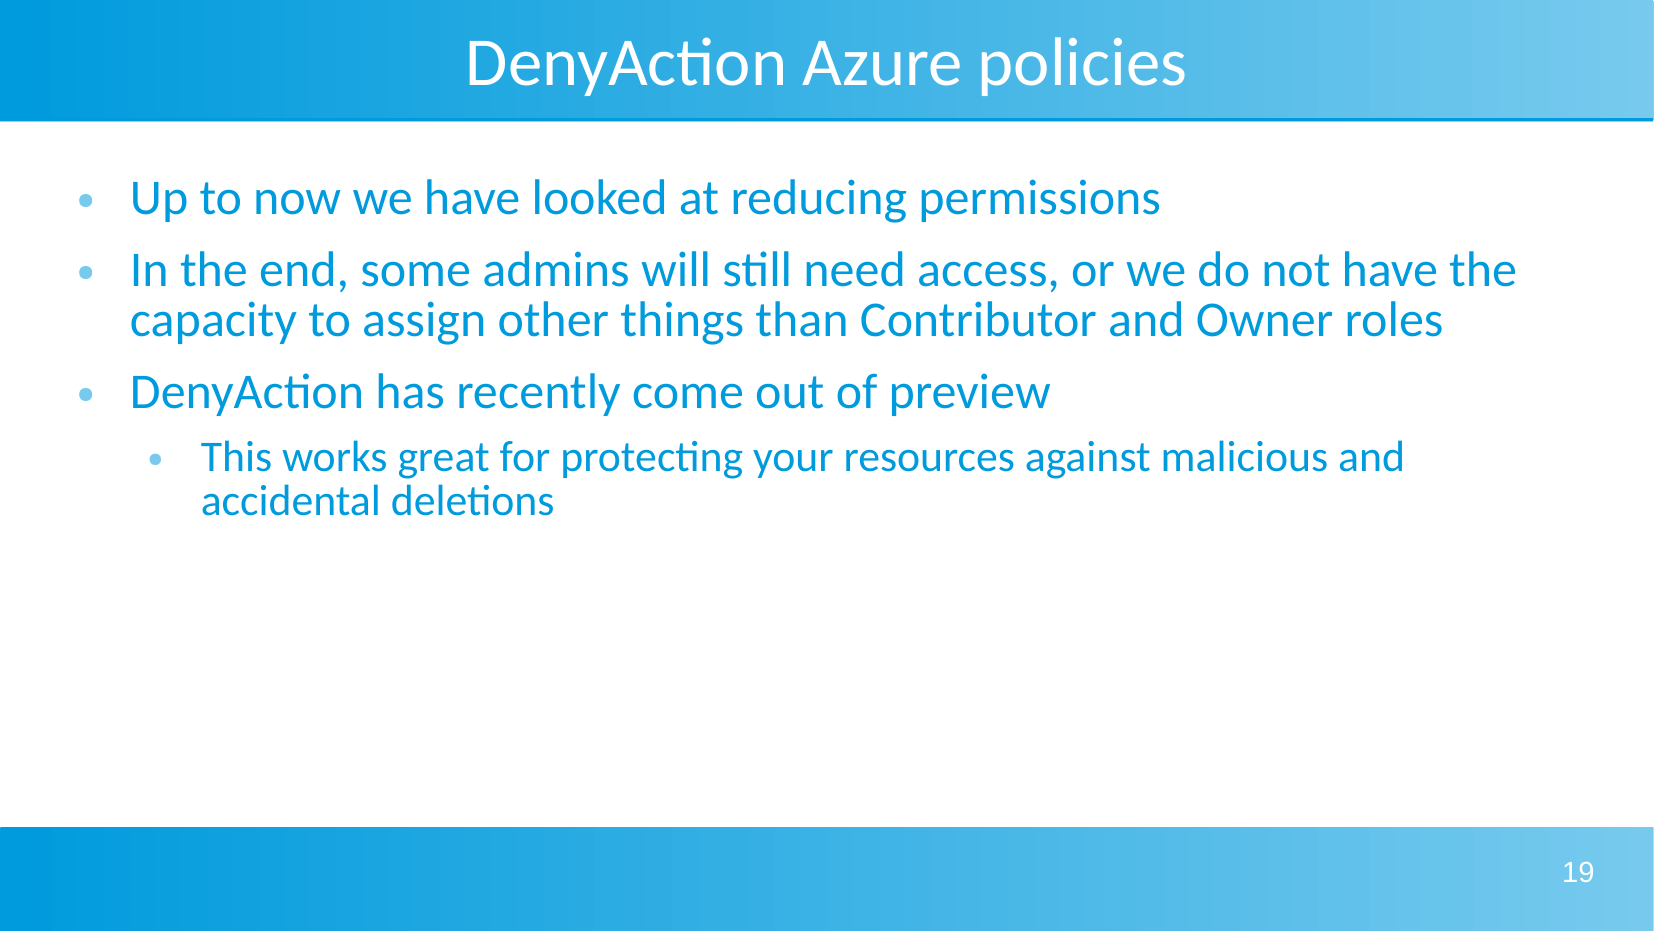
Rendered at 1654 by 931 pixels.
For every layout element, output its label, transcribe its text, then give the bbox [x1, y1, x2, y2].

title DenyAction Azure policies [59, 29, 1595, 108]
list Up to now we have looked at reducing permissions In the end, some admins will still need access, or we do not have the capacity to assign other things than Contributor and Owner roles DenyAction has recently come out of preview This works great for protecting your resources against malicious and accidental deletions [59, 177, 1595, 768]
